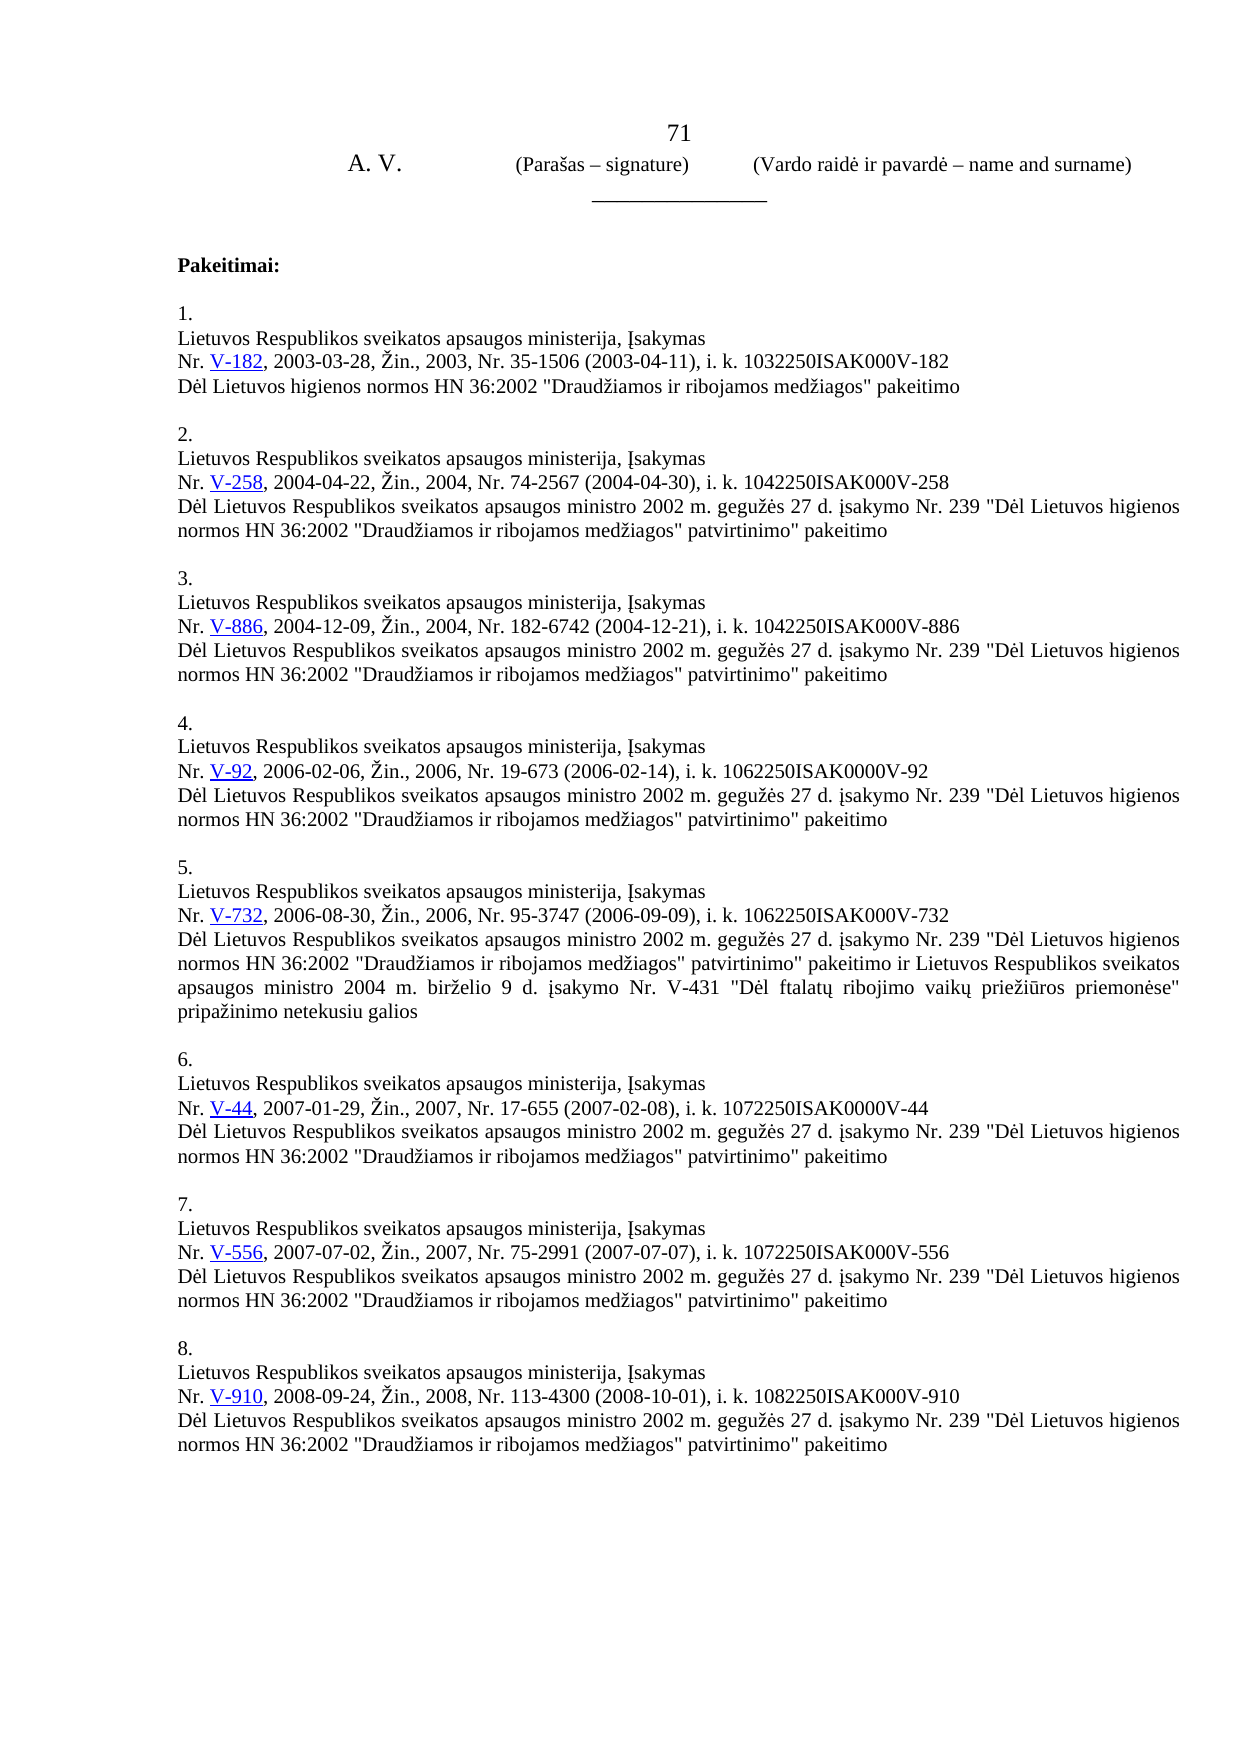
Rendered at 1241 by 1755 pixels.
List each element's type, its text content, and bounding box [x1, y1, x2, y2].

text Dėl Lietuvos Respublikos sveikatos apsaugos ministro 2002 m. gegužės 27 d. įsakymo Nr. 239 "Dėl Lietuvos higienos normos HN 36:2002 "Draudžiamos ir ribojamos medžiagos" patvirtinimo" pakeitimo [177, 783, 1181, 831]
text Dėl Lietuvos Respublikos sveikatos apsaugos ministro 2002 m. gegužės 27 d. įsakymo Nr. 239 "Dėl Lietuvos higienos normos HN 36:2002 "Draudžiamos ir ribojamos medžiagos" patvirtinimo" pakeitimo [177, 638, 1181, 686]
text Nr. V-886, 2004-12-09, Žin., 2004, Nr. 182-6742 (2004-12-21), i. k. 1042250ISAK000V-886 [177, 614, 1181, 638]
text 6. [177, 1047, 1181, 1071]
text 2. [177, 422, 1181, 446]
text Dėl Lietuvos Respublikos sveikatos apsaugos ministro 2002 m. gegužės 27 d. įsakymo Nr. 239 "Dėl Lietuvos higienos normos HN 36:2002 "Draudžiamos ir ribojamos medžiagos" patvirtinimo" pakeitimo [177, 1408, 1181, 1456]
text 1. [177, 301, 1181, 325]
text Nr. V-258, 2004-04-22, Žin., 2004, Nr. 74-2567 (2004-04-30), i. k. 1042250ISAK000V-258 [177, 470, 1181, 494]
text Lietuvos Respublikos sveikatos apsaugos ministerija, Įsakymas [177, 325, 1181, 349]
text Dėl Lietuvos higienos normos HN 36:2002 "Draudžiamos ir ribojamos medžiagos" pakeitimo [177, 373, 1181, 398]
text Nr. V-182, 2003-03-28, Žin., 2003, Nr. 35-1506 (2003-04-11), i. k. 1032250ISAK000V-182 [177, 349, 1181, 373]
text Dėl Lietuvos Respublikos sveikatos apsaugos ministro 2002 m. gegužės 27 d. įsakymo Nr. 239 "Dėl Lietuvos higienos normos HN 36:2002 "Draudžiamos ir ribojamos medžiagos" patvirtinimo" pakeitimo ir Lietuvos Respublikos sveikatos apsaugos ministro 2004 m. birželio 9 d. įsakymo Nr. V-431 "Dėl ftalatų ribojimo vaikų priežiūros priemonėse" pripažinimo netekusiu galios [177, 927, 1181, 1023]
text Nr. V-556, 2007-07-02, Žin., 2007, Nr. 75-2991 (2007-07-07), i. k. 1072250ISAK000V-556 [177, 1240, 1181, 1264]
text Lietuvos Respublikos sveikatos apsaugos ministerija, Įsakymas [177, 590, 1181, 614]
text Lietuvos Respublikos sveikatos apsaugos ministerija, Įsakymas [177, 446, 1181, 470]
text Lietuvos Respublikos sveikatos apsaugos ministerija, Įsakymas [177, 1216, 1181, 1240]
text A. V. (Parašas – signature) (Vardo raidė ir pavardė – name and surname) [177, 148, 1181, 176]
text Nr. V-92, 2006-02-06, Žin., 2006, Nr. 19-673 (2006-02-14), i. k. 1062250ISAK0000V-92 [177, 758, 1181, 783]
text 7. [177, 1192, 1181, 1216]
text Dėl Lietuvos Respublikos sveikatos apsaugos ministro 2002 m. gegužės 27 d. įsakymo Nr. 239 "Dėl Lietuvos higienos normos HN 36:2002 "Draudžiamos ir ribojamos medžiagos" patvirtinimo" pakeitimo [177, 494, 1181, 542]
text 4. [177, 710, 1181, 734]
text Nr. V-910, 2008-09-24, Žin., 2008, Nr. 113-4300 (2008-10-01), i. k. 1082250ISAK000V-910 [177, 1384, 1181, 1408]
text Nr. V-44, 2007-01-29, Žin., 2007, Nr. 17-655 (2007-02-08), i. k. 1072250ISAK0000V-44 [177, 1095, 1181, 1119]
text Lietuvos Respublikos sveikatos apsaugos ministerija, Įsakymas [177, 879, 1181, 903]
text 8. [177, 1336, 1181, 1360]
text ______________ [177, 176, 1181, 205]
text 3. [177, 566, 1181, 590]
text 5. [177, 855, 1181, 879]
text Lietuvos Respublikos sveikatos apsaugos ministerija, Įsakymas [177, 734, 1181, 758]
text Lietuvos Respublikos sveikatos apsaugos ministerija, Įsakymas [177, 1360, 1181, 1384]
text Nr. V-732, 2006-08-30, Žin., 2006, Nr. 95-3747 (2006-09-09), i. k. 1062250ISAK000V-732 [177, 903, 1181, 927]
text Pakeitimai: [177, 253, 1181, 277]
text Lietuvos Respublikos sveikatos apsaugos ministerija, Įsakymas [177, 1071, 1181, 1095]
text Dėl Lietuvos Respublikos sveikatos apsaugos ministro 2002 m. gegužės 27 d. įsakymo Nr. 239 "Dėl Lietuvos higienos normos HN 36:2002 "Draudžiamos ir ribojamos medžiagos" patvirtinimo" pakeitimo [177, 1119, 1181, 1168]
text Dėl Lietuvos Respublikos sveikatos apsaugos ministro 2002 m. gegužės 27 d. įsakymo Nr. 239 "Dėl Lietuvos higienos normos HN 36:2002 "Draudžiamos ir ribojamos medžiagos" patvirtinimo" pakeitimo [177, 1264, 1181, 1312]
